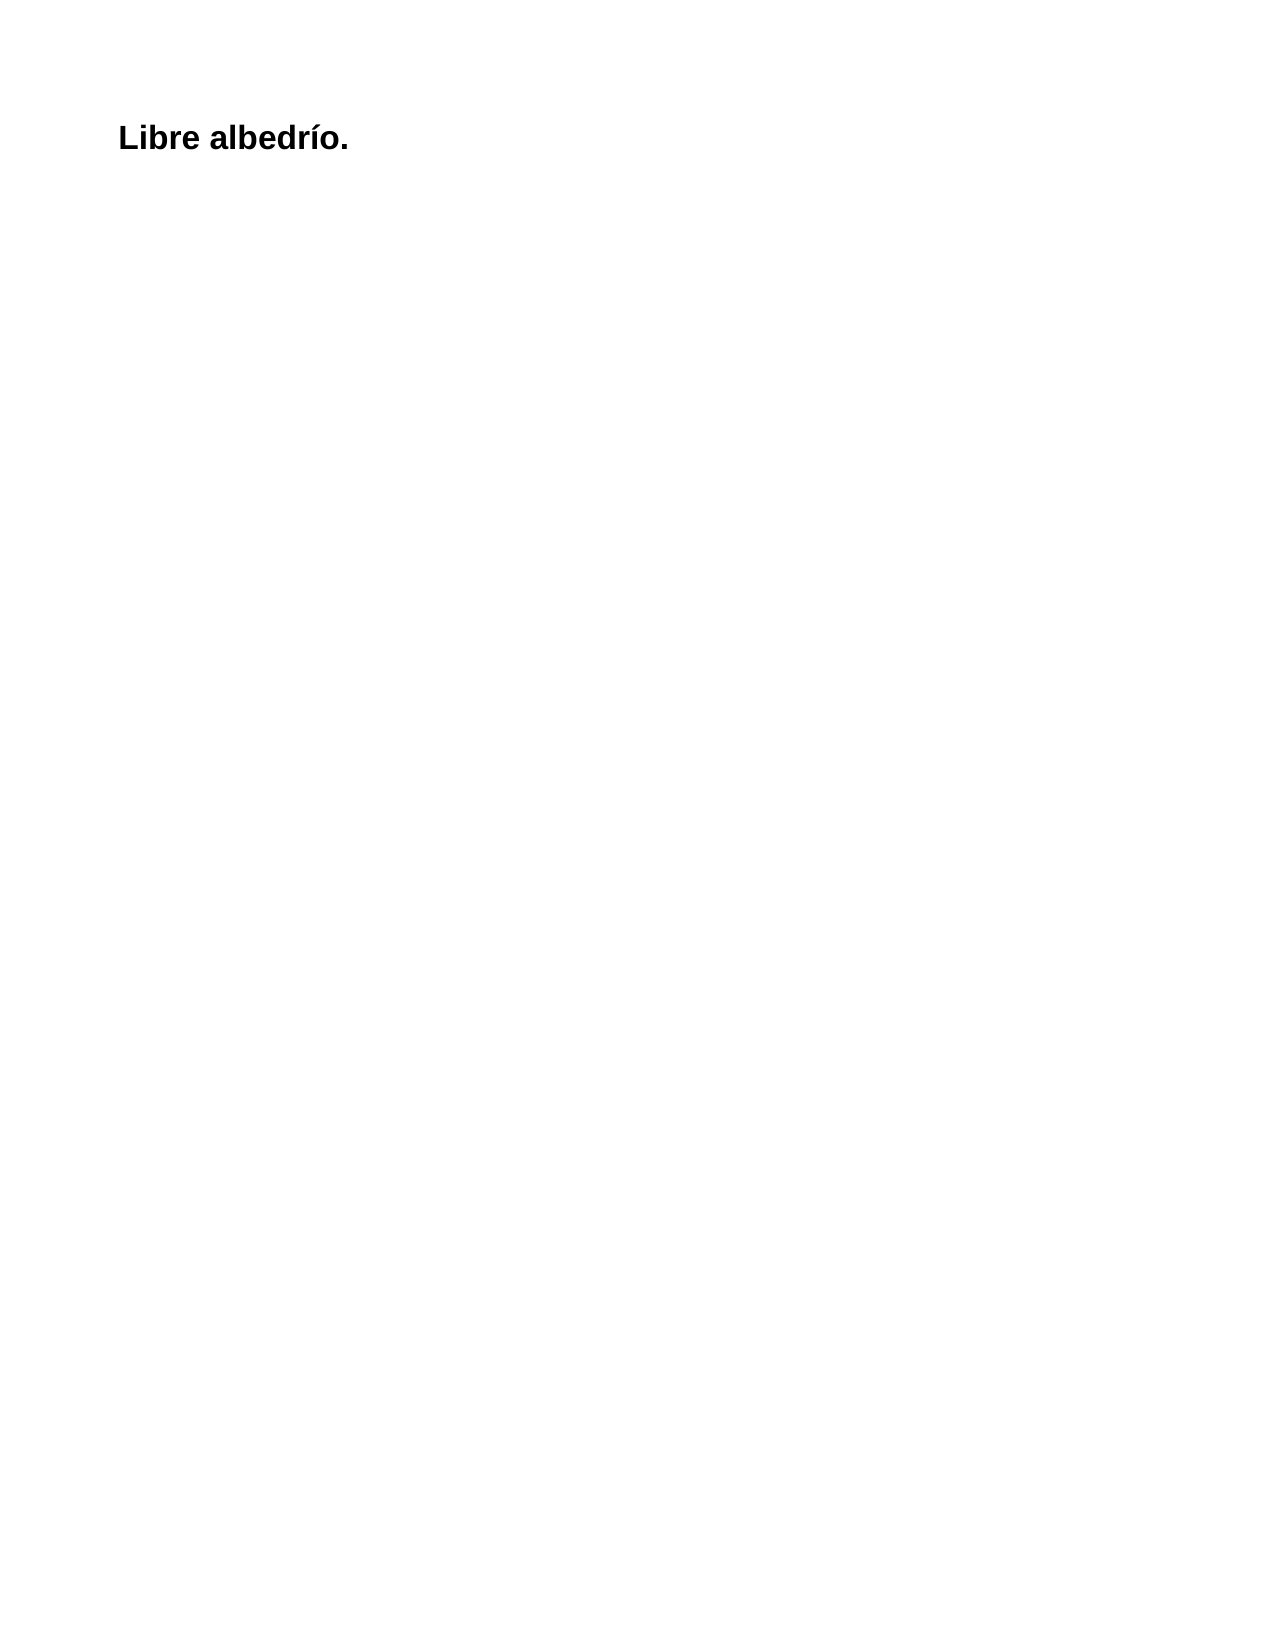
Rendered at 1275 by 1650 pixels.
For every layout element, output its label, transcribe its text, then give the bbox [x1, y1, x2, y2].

subtitle Libre albedrío. [118, 118, 1157, 157]
